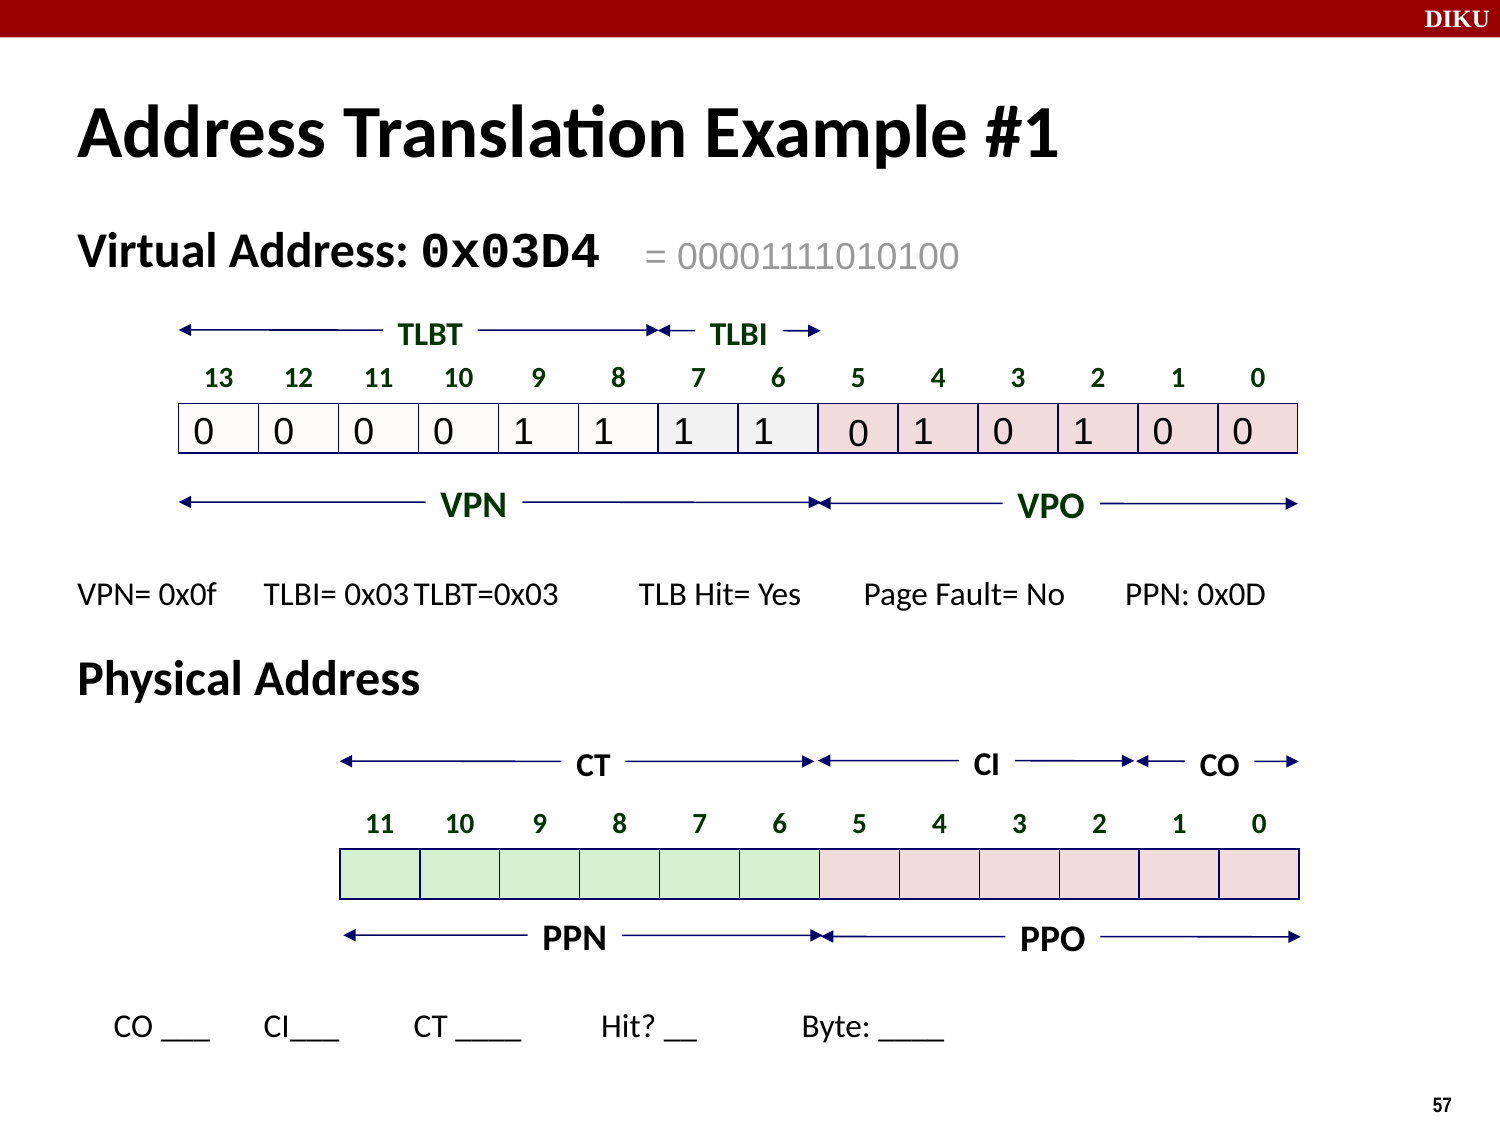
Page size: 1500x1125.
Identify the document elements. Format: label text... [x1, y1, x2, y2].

text_box 0 [1217, 353, 1298, 404]
text_box VPN [425, 478, 523, 538]
text_box 3 [978, 353, 1058, 404]
text_box 0 [978, 404, 1058, 454]
text_box 1 [1058, 404, 1137, 454]
text_box 10 [419, 798, 499, 849]
text_box CO [1184, 740, 1255, 796]
text_box [818, 404, 840, 454]
text_box 12 [258, 353, 338, 404]
text_box 6 [739, 798, 819, 849]
text_box 0 [840, 401, 875, 462]
text_box 11 [338, 353, 418, 404]
text_box 0 [258, 404, 338, 454]
text_box 5 [819, 798, 899, 849]
text_box PPN [527, 911, 623, 971]
text_box 1 [738, 404, 818, 454]
text_box 7 [658, 353, 738, 404]
text_box 1 [498, 404, 578, 454]
text_box 1 [898, 404, 978, 454]
text_box TLBT [382, 309, 478, 364]
text_box TLBI [694, 310, 783, 365]
text_box 5 [818, 353, 898, 404]
text_box 8 [579, 798, 659, 849]
text_box 0 [1219, 798, 1300, 849]
text_box VPO [1002, 479, 1100, 540]
text_box CT [561, 740, 626, 796]
text_box 1 [578, 404, 658, 454]
text_box 9 [499, 798, 579, 849]
text_box 7 [659, 798, 739, 849]
text_box 2 [1059, 798, 1139, 849]
text_box 1 [1137, 353, 1217, 404]
text_box PPO [1005, 912, 1101, 973]
text_box 10 [418, 353, 498, 404]
text_box 6 [738, 353, 818, 404]
text_box 0 [178, 404, 258, 454]
text_box 1 [658, 404, 738, 454]
text_box 1 [1139, 798, 1219, 849]
text_box 4 [899, 798, 979, 849]
text_box 8 [578, 353, 658, 404]
text_box 4 [898, 353, 978, 404]
text_box 0 [418, 404, 498, 454]
text_box [339, 849, 1300, 899]
text_box 0 [1137, 404, 1217, 454]
text_box 13 [178, 353, 258, 404]
text_box 9 [498, 353, 578, 404]
text_box CI [958, 740, 1015, 795]
text_box 0 [1217, 404, 1298, 454]
text_box = 00001111010100 [630, 228, 976, 286]
text_box 3 [979, 798, 1059, 849]
text_box [875, 404, 898, 454]
text_box Address Translation Example #1 [62, 80, 1268, 175]
text_box 11 [339, 798, 419, 849]
text_box Virtual Address: 0x03D4 VPN= 0x0f TLBI= 0x03 TLBT=0x03 TLB Hit= Yes Page Fault= No PPN: 0x0D Physical Address CO ___ CI___ CT ____ Hit? __ Byte: ____ [62, 224, 1426, 1100]
text_box 0 [338, 404, 418, 454]
text_box 2 [1058, 353, 1137, 404]
